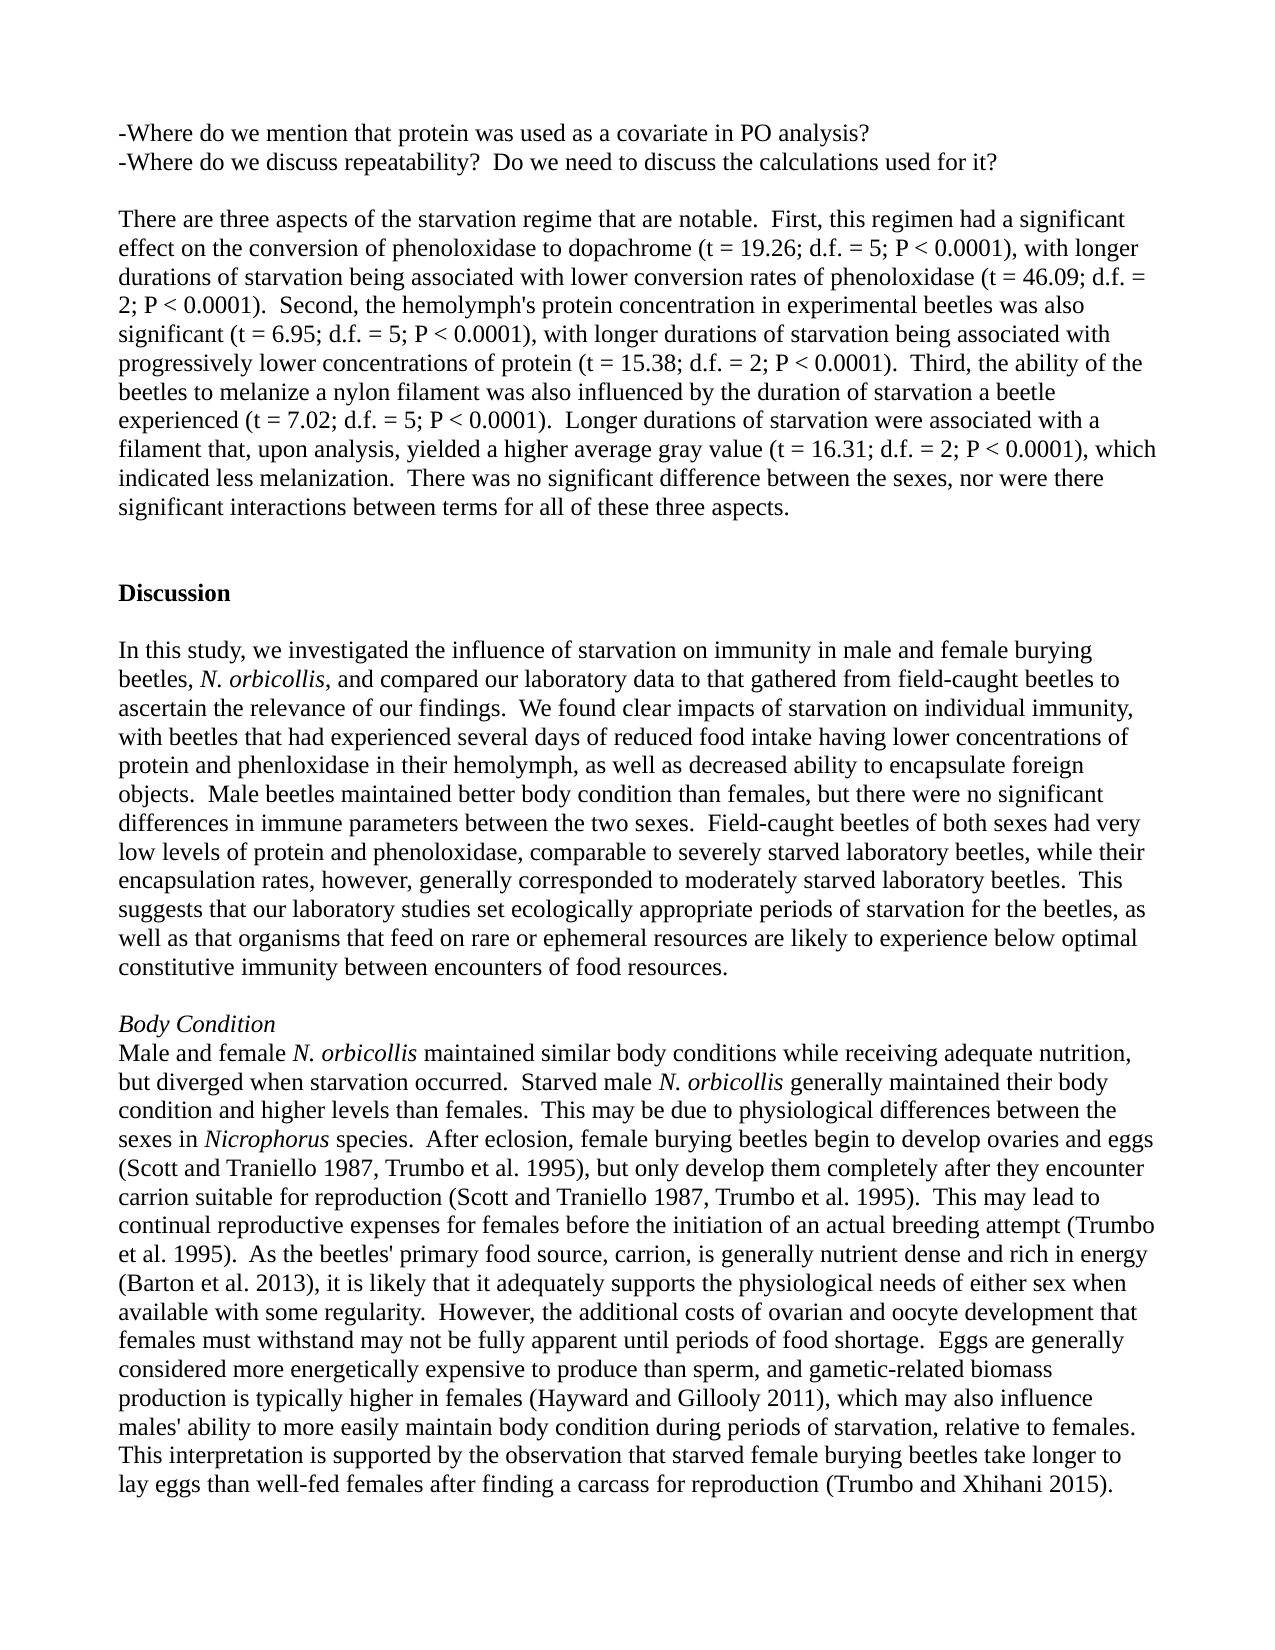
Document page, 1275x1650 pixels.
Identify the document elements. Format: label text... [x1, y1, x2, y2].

text Body Condition [118, 1009, 1157, 1038]
text In this study, we investigated the influence of starvation on immunity in male and female burying beetles, N. orbicollis, and compared our laboratory data to that gathered from field-caught beetles to ascertain the relevance of our findings. We found clear impacts of starvation on individual immunity, with beetles that had experienced several days of reduced food intake having lower concentrations of protein and phenloxidase in their hemolymph, as well as decreased ability to encapsulate foreign objects. Male beetles maintained better body condition than females, but there were no significant differences in immune parameters between the two sexes. Field-caught beetles of both sexes had very low levels of protein and phenoloxidase, comparable to severely starved laboratory beetles, while their encapsulation rates, however, generally corresponded to moderately starved laboratory beetles. This suggests that our laboratory studies set ecologically appropriate periods of starvation for the beetles, as well as that organisms that feed on rare or ephemeral resources are likely to experience below optimal constitutive immunity between encounters of food resources. [118, 636, 1157, 981]
text -Where do we discuss repeatability? Do we need to discuss the calculations used for it? [118, 147, 1157, 176]
text -Where do we mention that protein was used as a covariate in PO analysis? [118, 118, 1157, 147]
text Male and female N. orbicollis maintained similar body conditions while receiving adequate nutrition, but diverged when starvation occurred. Starved male N. orbicollis generally maintained their body condition and higher levels than females. This may be due to physiological differences between the sexes in Nicrophorus species. After eclosion, female burying beetles begin to develop ovaries and eggs (Scott and Traniello 1987, Trumbo et al. 1995), but only develop them completely after they encounter carrion suitable for reproduction (Scott and Traniello 1987, Trumbo et al. 1995). This may lead to continual reproductive expenses for females before the initiation of an actual breeding attempt (Trumbo et al. 1995). As the beetles' primary food source, carrion, is generally nutrient dense and rich in energy (Barton et al. 2013), it is likely that it adequately supports the physiological needs of either sex when available with some regularity. However, the additional costs of ovarian and oocyte development that females must withstand may not be fully apparent until periods of food shortage. Eggs are generally considered more energetically expensive to produce than sperm, and gametic-related biomass production is typically higher in females (Hayward and Gillooly 2011), which may also influence males' ability to more easily maintain body condition during periods of starvation, relative to females. This interpretation is supported by the observation that starved female burying beetles take longer to lay eggs than well-fed females after finding a carcass for reproduction (Trumbo and Xhihani 2015). [118, 1038, 1157, 1498]
text There are three aspects of the starvation regime that are notable. First, this regimen had a significant effect on the conversion of phenoloxidase to dopachrome (t = 19.26; d.f. = 5; P < 0.0001), with longer durations of starvation being associated with lower conversion rates of phenoloxidase (t = 46.09; d.f. = 2; P < 0.0001). Second, the hemolymph's protein concentration in experimental beetles was also significant (t = 6.95; d.f. = 5; P < 0.0001), with longer durations of starvation being associated with progressively lower concentrations of protein (t = 15.38; d.f. = 2; P < 0.0001). Third, the ability of the beetles to melanize a nylon filament was also influenced by the duration of starvation a beetle experienced (t = 7.02; d.f. = 5; P < 0.0001). Longer durations of starvation were associated with a filament that, upon analysis, yielded a higher average gray value (t = 16.31; d.f. = 2; P < 0.0001), which indicated less melanization. There was no significant difference between the sexes, nor were there significant interactions between terms for all of these three aspects. [118, 204, 1157, 521]
text Discussion [118, 578, 1157, 607]
